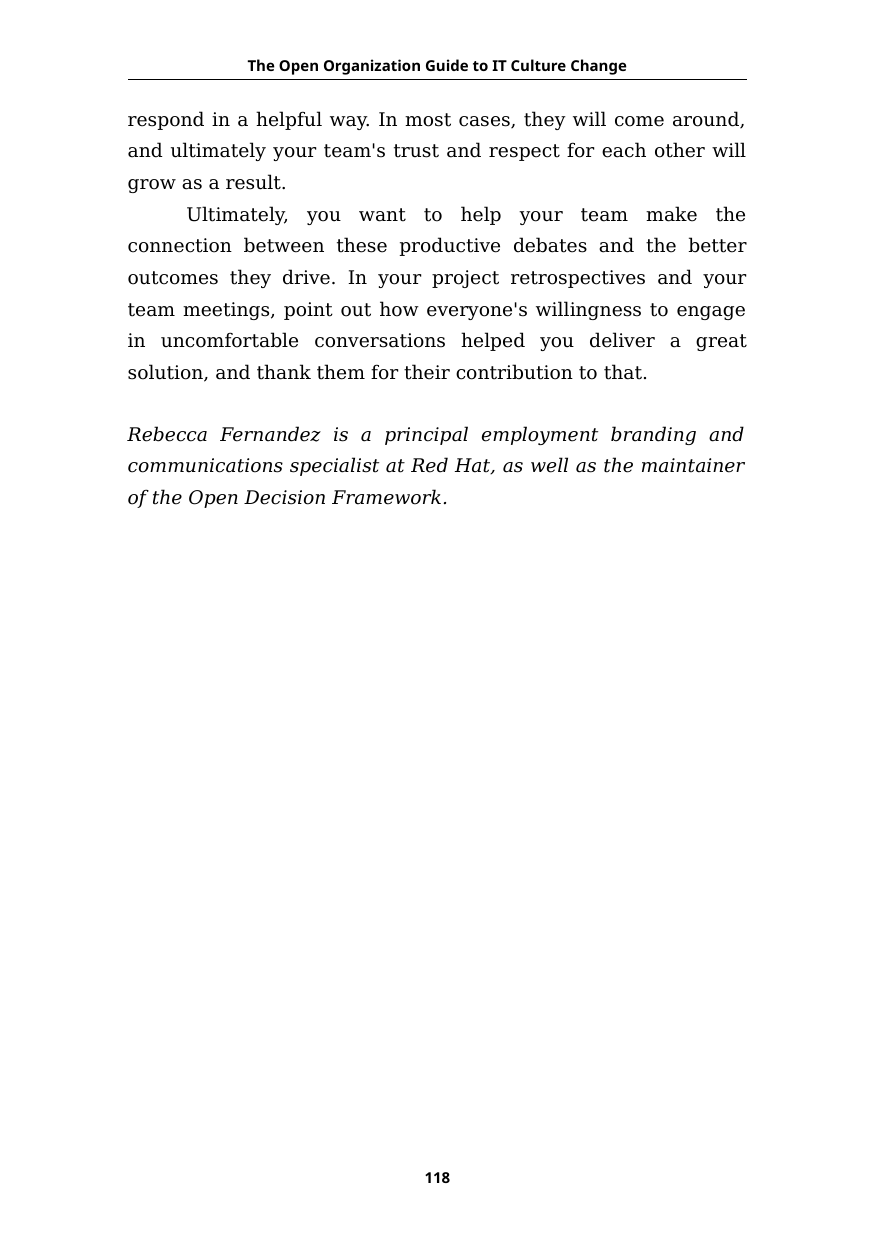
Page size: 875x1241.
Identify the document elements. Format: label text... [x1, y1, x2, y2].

text respond in a helpful way. In most cases, they will come around, and ultimately your team's trust and respect for each other will grow as a result. [127, 109, 747, 194]
text Ultimately, you want to help your team make the connection between these productive debates and the better outcomes they drive. In your project retrospectives and your team meetings, point out how everyone's willingness to engage in uncomfortable conversations helped you deliver a great solution, and thank them for their contribution to that. [127, 204, 747, 384]
text Rebecca Fernandez is a principal employment branding and communications specialist at Red Hat, as well as the maintainer of the Open Decision Framework. [127, 424, 747, 509]
